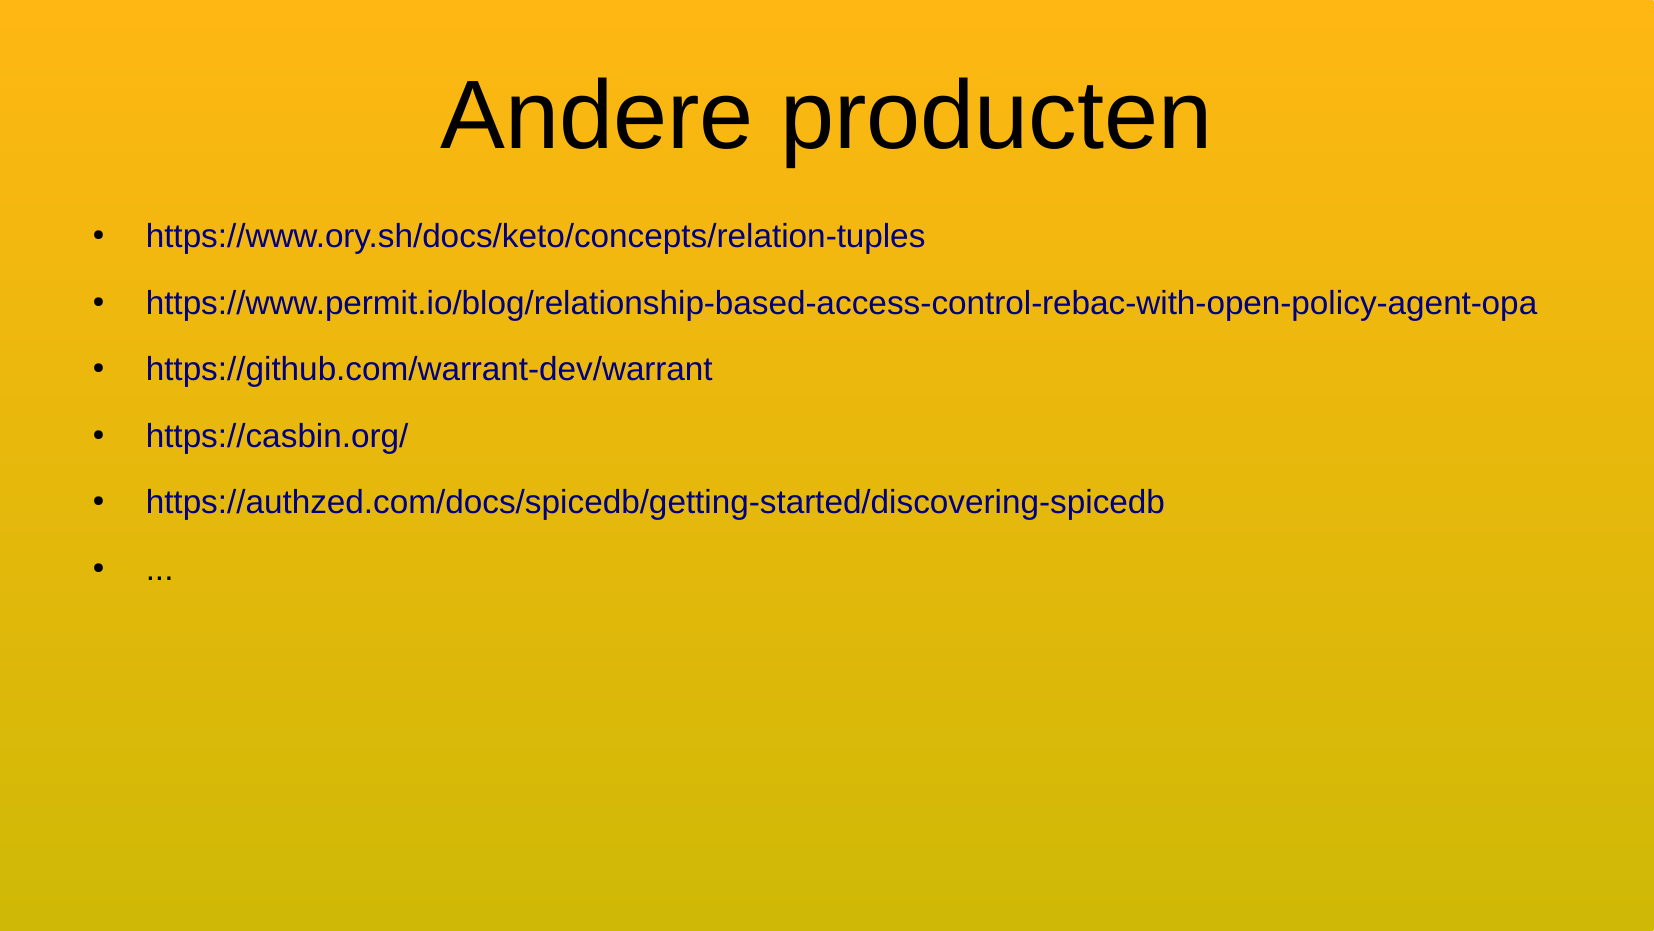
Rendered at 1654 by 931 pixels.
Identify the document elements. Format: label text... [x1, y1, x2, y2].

title Andere producten [82, 37, 1571, 193]
list https://www.ory.sh/docs/keto/concepts/relation-tuples https://www.permit.io/blog/relationship-based-access-control-rebac-with-open-policy-agent-opa https://github.com/warrant-dev/warrant https://casbin.org/ https://authzed.com/docs/spicedb/getting-started/discovering-spicedb ... [75, 217, 1564, 758]
